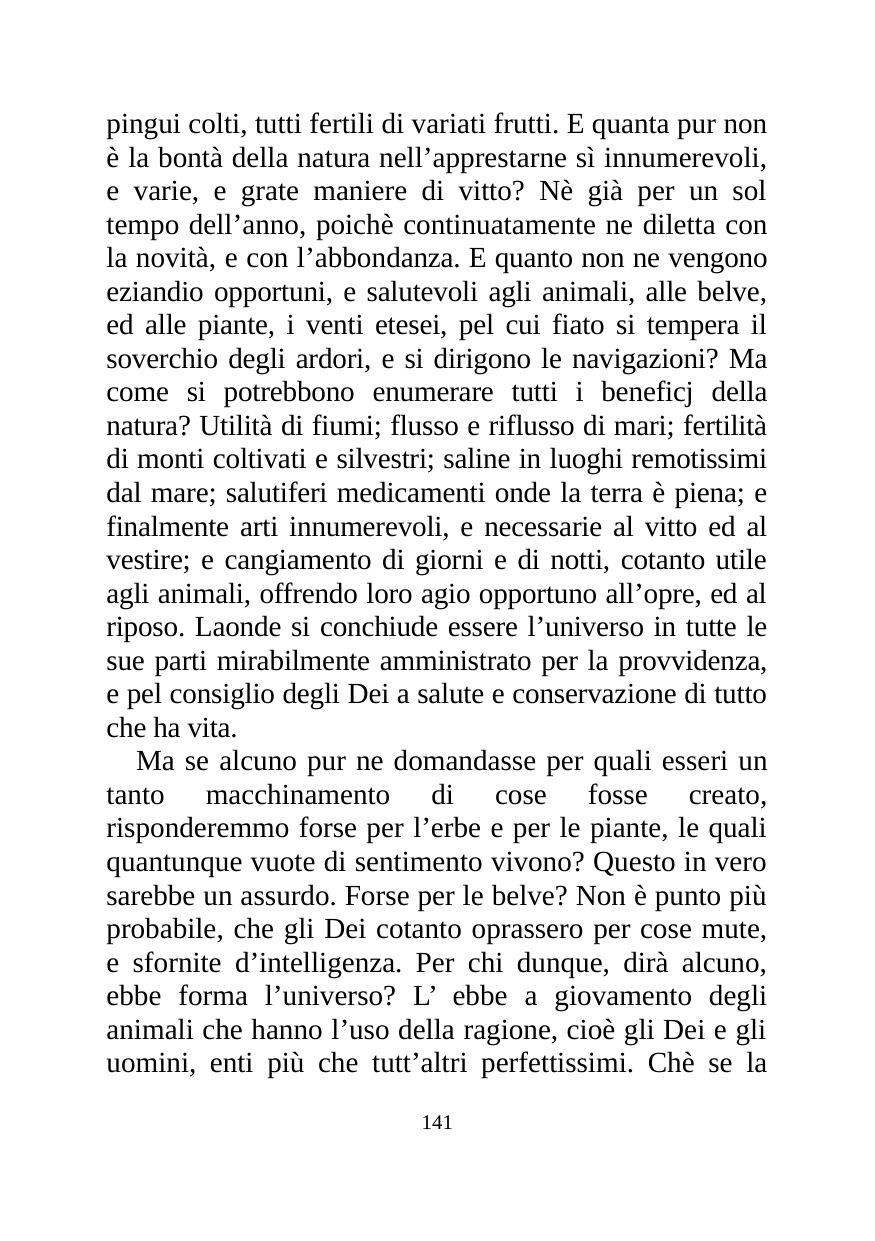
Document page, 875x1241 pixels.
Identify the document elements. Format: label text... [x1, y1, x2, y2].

text pingui colti, tutti fertili di variati frutti. E quanta pur non è la bontà della natura nell’apprestarne sì innumerevoli, e varie, e grate maniere di vitto? Nè già per un sol tempo dell’anno, poichè continuatamente ne diletta con la novità, e con l’abbondanza. E quanto non ne vengono eziandio opportuni, e salutevoli agli animali, alle belve, ed alle piante, i venti etesei, pel cui fiato si tempera il soverchio degli ardori, e si dirigono le navigazioni? Ma come si potrebbono enumerare tutti i beneficj della natura? Utilità di fiumi; flusso e riflusso di mari; fertilità di monti coltivati e silvestri; saline in luoghi remotissimi dal mare; salutiferi medicamenti onde la terra è piena; e finalmente arti innumerevoli, e necessarie al vitto ed al vestire; e cangiamento di giorni e di notti, cotanto utile agli animali, offrendo loro agio opportuno all’opre, ed al riposo. Laonde si conchiude essere l’universo in tutte le sue parti mirabilmente amministrato per la provvidenza, e pel consiglio degli Dei a salute e conservazione di tutto che ha vita. [106, 106, 768, 743]
text Ma se alcuno pur ne domandasse per quali esseri un tanto macchinamento di cose fosse creato, risponderemmo forse per l’erbe e per le piante, le quali quantunque vuote di sentimento vivono? Questo in vero sarebbe un assurdo. Forse per le belve? Non è punto più probabile, che gli Dei cotanto oprassero per cose mute, e sfornite d’intelligenza. Per chi dunque, dirà alcuno, ebbe forma l’universo? L’ ebbe a giovamento degli animali che hanno l’uso della ragione, cioè gli Dei e gli uomini, enti più che tutt’altri perfettissimi. Chè se la [106, 743, 768, 1079]
